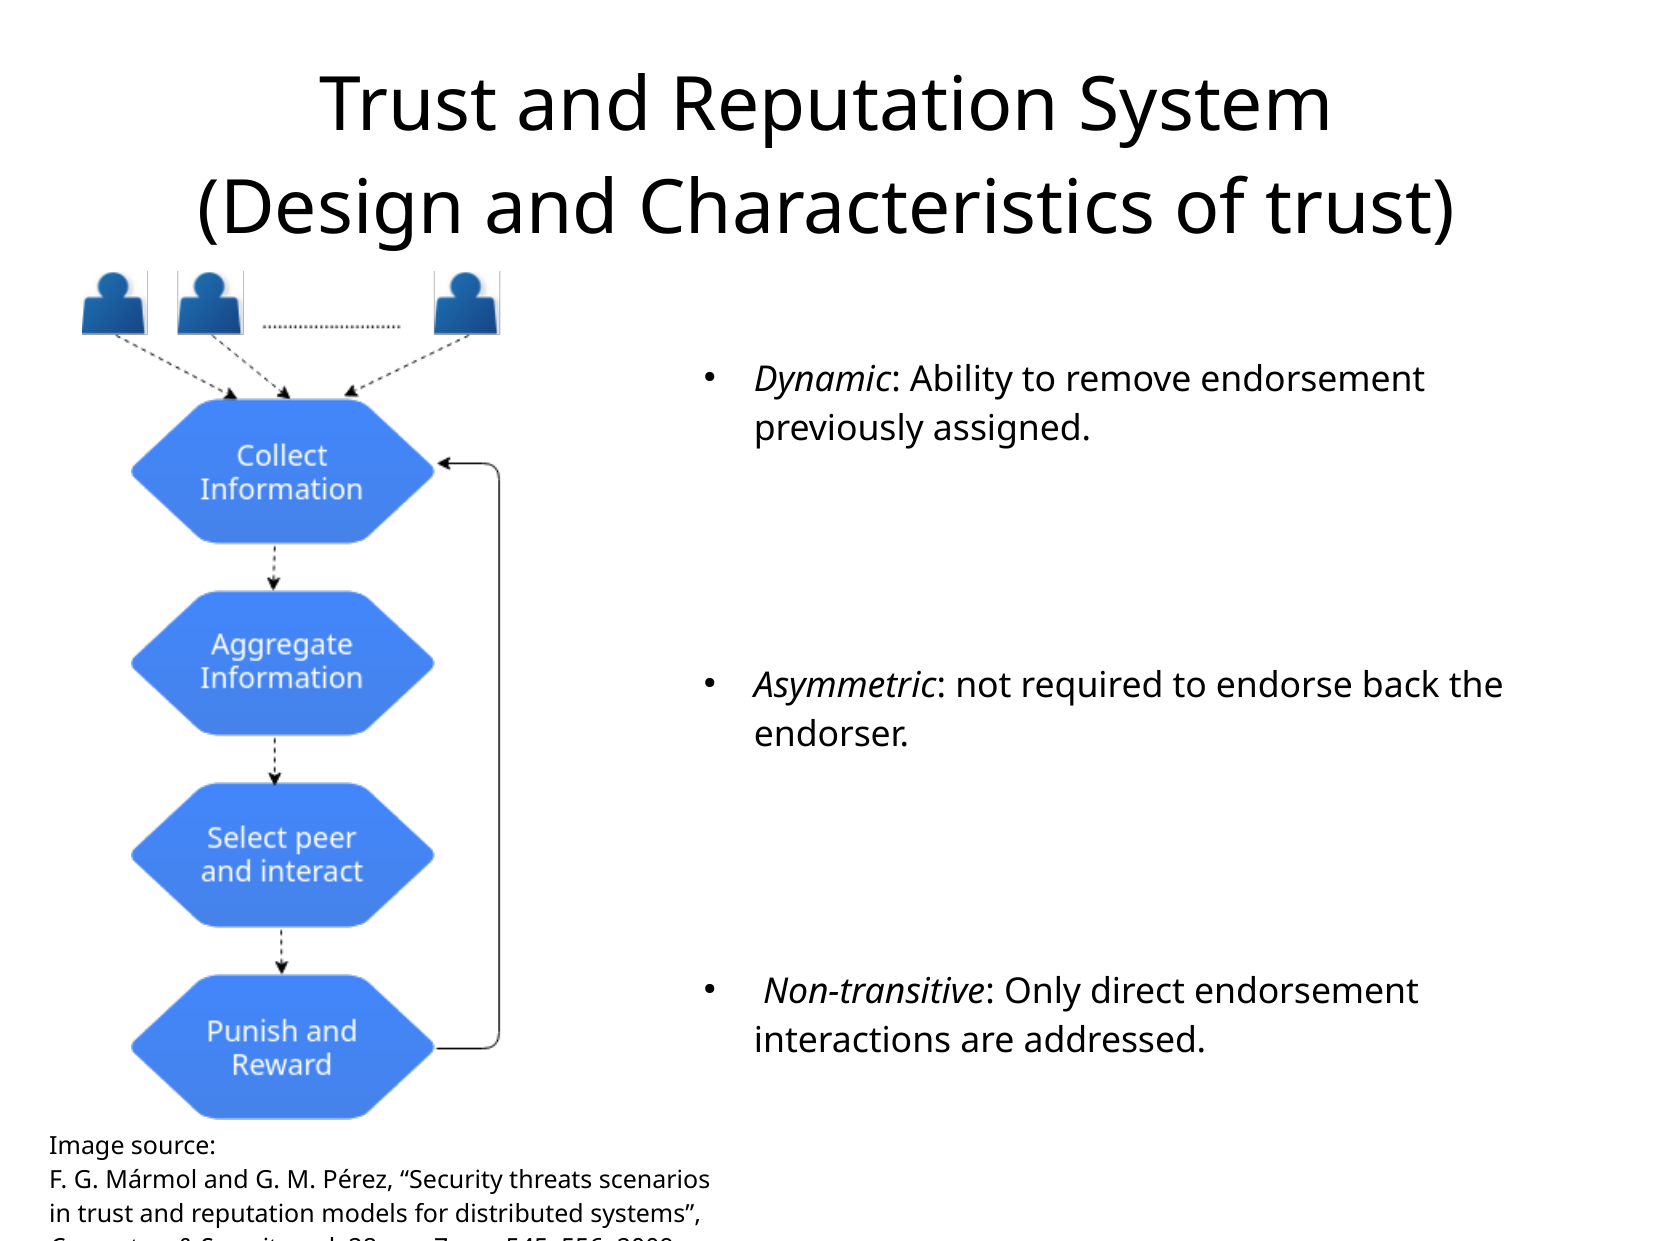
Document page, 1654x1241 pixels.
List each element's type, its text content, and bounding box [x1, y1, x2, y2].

picture [82, 271, 513, 1120]
list Dynamic: Ability to remove endorsement previously assigned. Asymmetric: not required to endorse back the endorser. Non-transitive: Only direct endorsement interactions are addressed. [686, 353, 1559, 1068]
title Trust and Reputation System (Design and Characteristics of trust) [82, 49, 1571, 257]
text_box Image source: F. G. Mármol and G. M. Pérez, “Security threats scenarios in trust and reputation models for distributed systems”, Computers & Security, vol. 28, no. 7, pp. 545–556, 2009 [34, 1120, 743, 1241]
